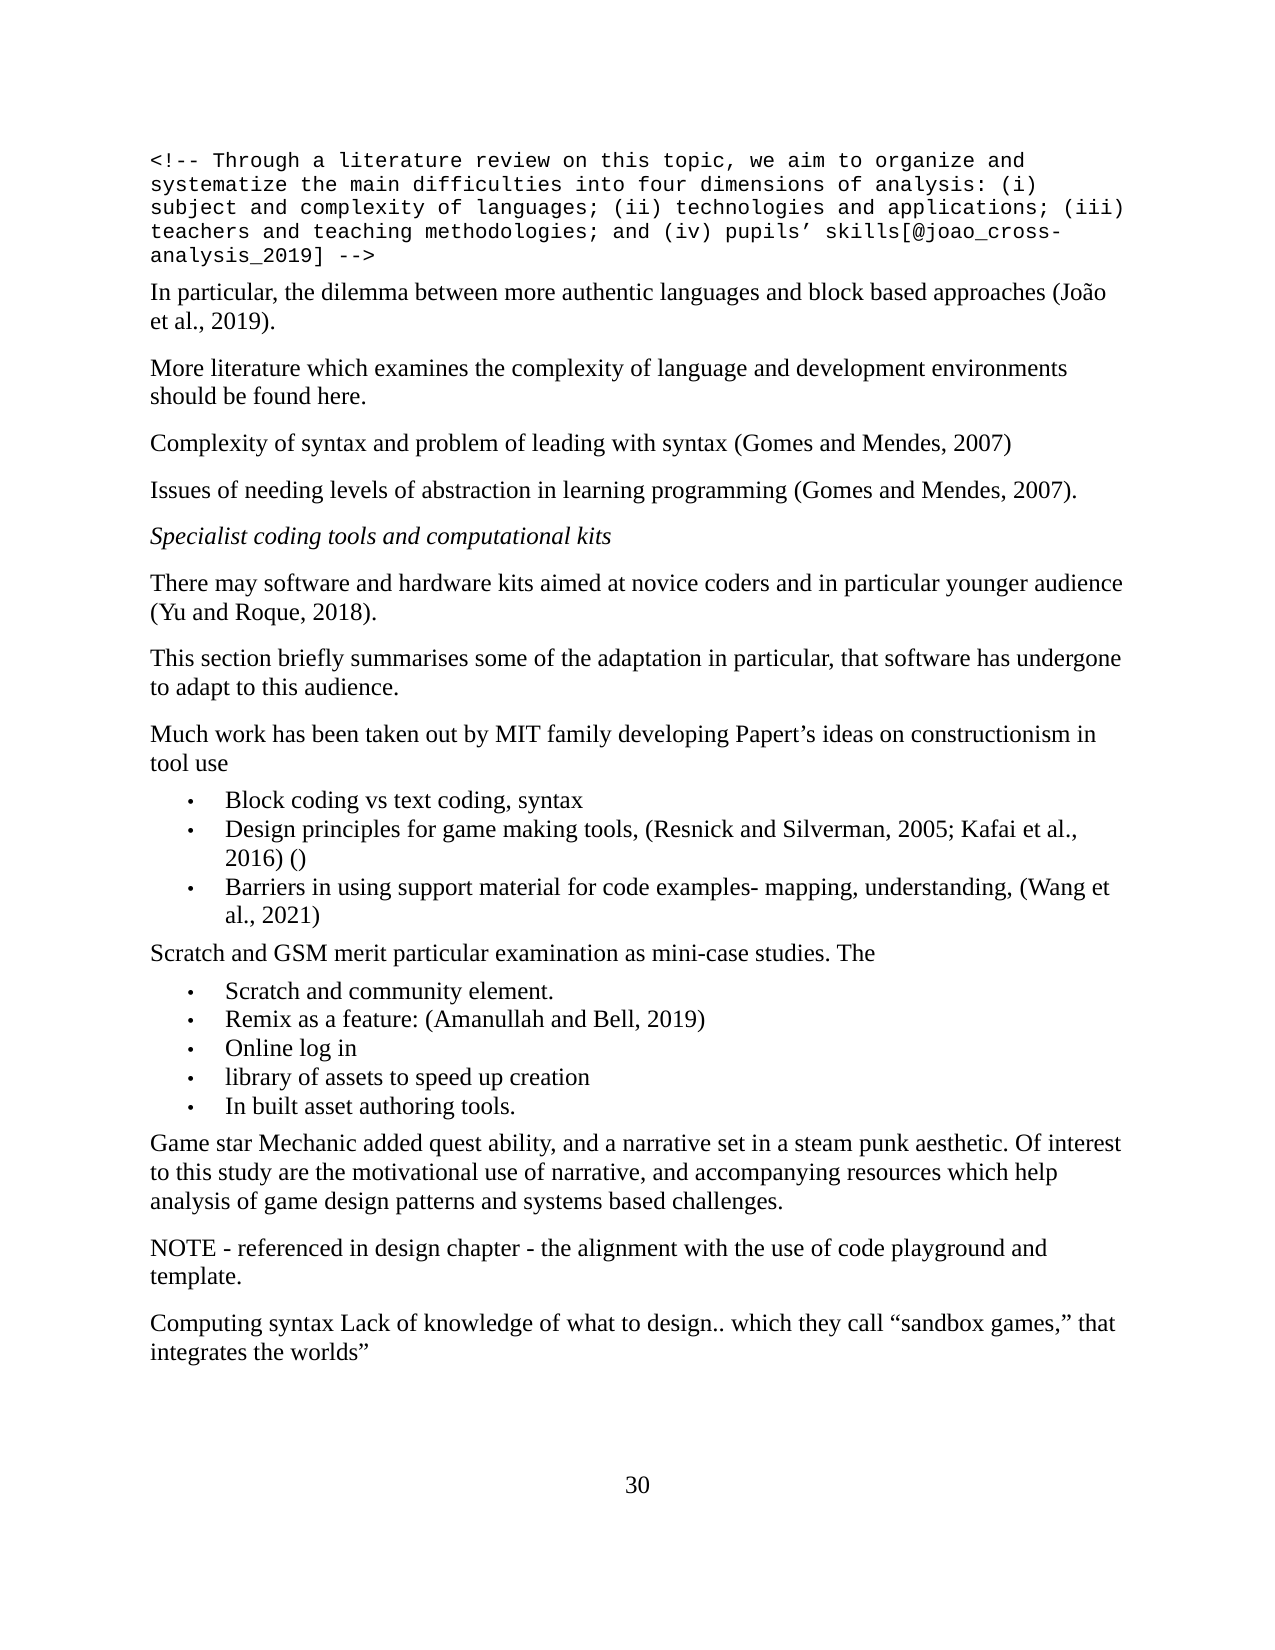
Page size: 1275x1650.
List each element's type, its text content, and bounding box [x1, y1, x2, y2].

text In particular, the dilemma between more authentic languages and block based approaches (João et al., 2019). [150, 277, 1125, 335]
list Barriers in using support material for code examples- mapping, understanding, (Wang et al., 2021) [187, 872, 1125, 929]
text Game star Mechanic added quest ability, and a narrative set in a steam punk aesthetic. Of interest to this study are the motivational use of narrative, and accompanying resources which help analysis of game design patterns and systems based challenges. [150, 1128, 1125, 1215]
text Complexity of syntax and problem of leading with syntax (Gomes and Mendes, 2007) [150, 428, 1125, 457]
list Remix as a feature: (Amanullah and Bell, 2019) [187, 1004, 1125, 1033]
text NOTE - referenced in design chapter - the alignment with the use of code playground and template. [150, 1233, 1125, 1290]
list Scratch and community element. [187, 976, 1125, 1004]
list In built asset authoring tools. [187, 1091, 1125, 1119]
text Much work has been taken out by MIT family developing Papert’s ideas on constructionism in tool use [150, 719, 1125, 776]
text This section briefly summarises some of the adaptation in particular, that software has undergone to adapt to this audience. [150, 643, 1125, 701]
list library of assets to speed up creation [187, 1062, 1125, 1091]
text Specialist coding tools and computational kits [150, 521, 1125, 550]
text There may software and hardware kits aimed at novice coders and in particular younger audience (Yu and Roque, 2018). [150, 568, 1125, 626]
list Online log in [187, 1033, 1125, 1062]
text Issues of needing levels of abstraction in learning programming (Gomes and Mendes, 2007). [150, 475, 1125, 503]
list Design principles for game making tools, (Resnick and Silverman, 2005; Kafai et al., 2016) () [187, 814, 1125, 872]
text More literature which examines the complexity of language and development environments should be found here. [150, 353, 1125, 410]
list Block coding vs text coding, syntax [187, 785, 1125, 814]
text Computing syntax Lack of knowledge of what to design.. which they call “sandbox games,” that integrates the worlds” [150, 1308, 1125, 1366]
text <!-- Through a literature review on this topic, we aim to organize and systematize the main difficulties into four dimensions of analysis: (i) subject and complexity of languages; (ii) technologies and applications; (iii) teachers and teaching methodologies; and (iv) pupils’ skills[@joao_cross-analysis_2019] --> [150, 150, 1125, 268]
text Scratch and GSM merit particular examination as mini-case studies. The [150, 938, 1125, 967]
